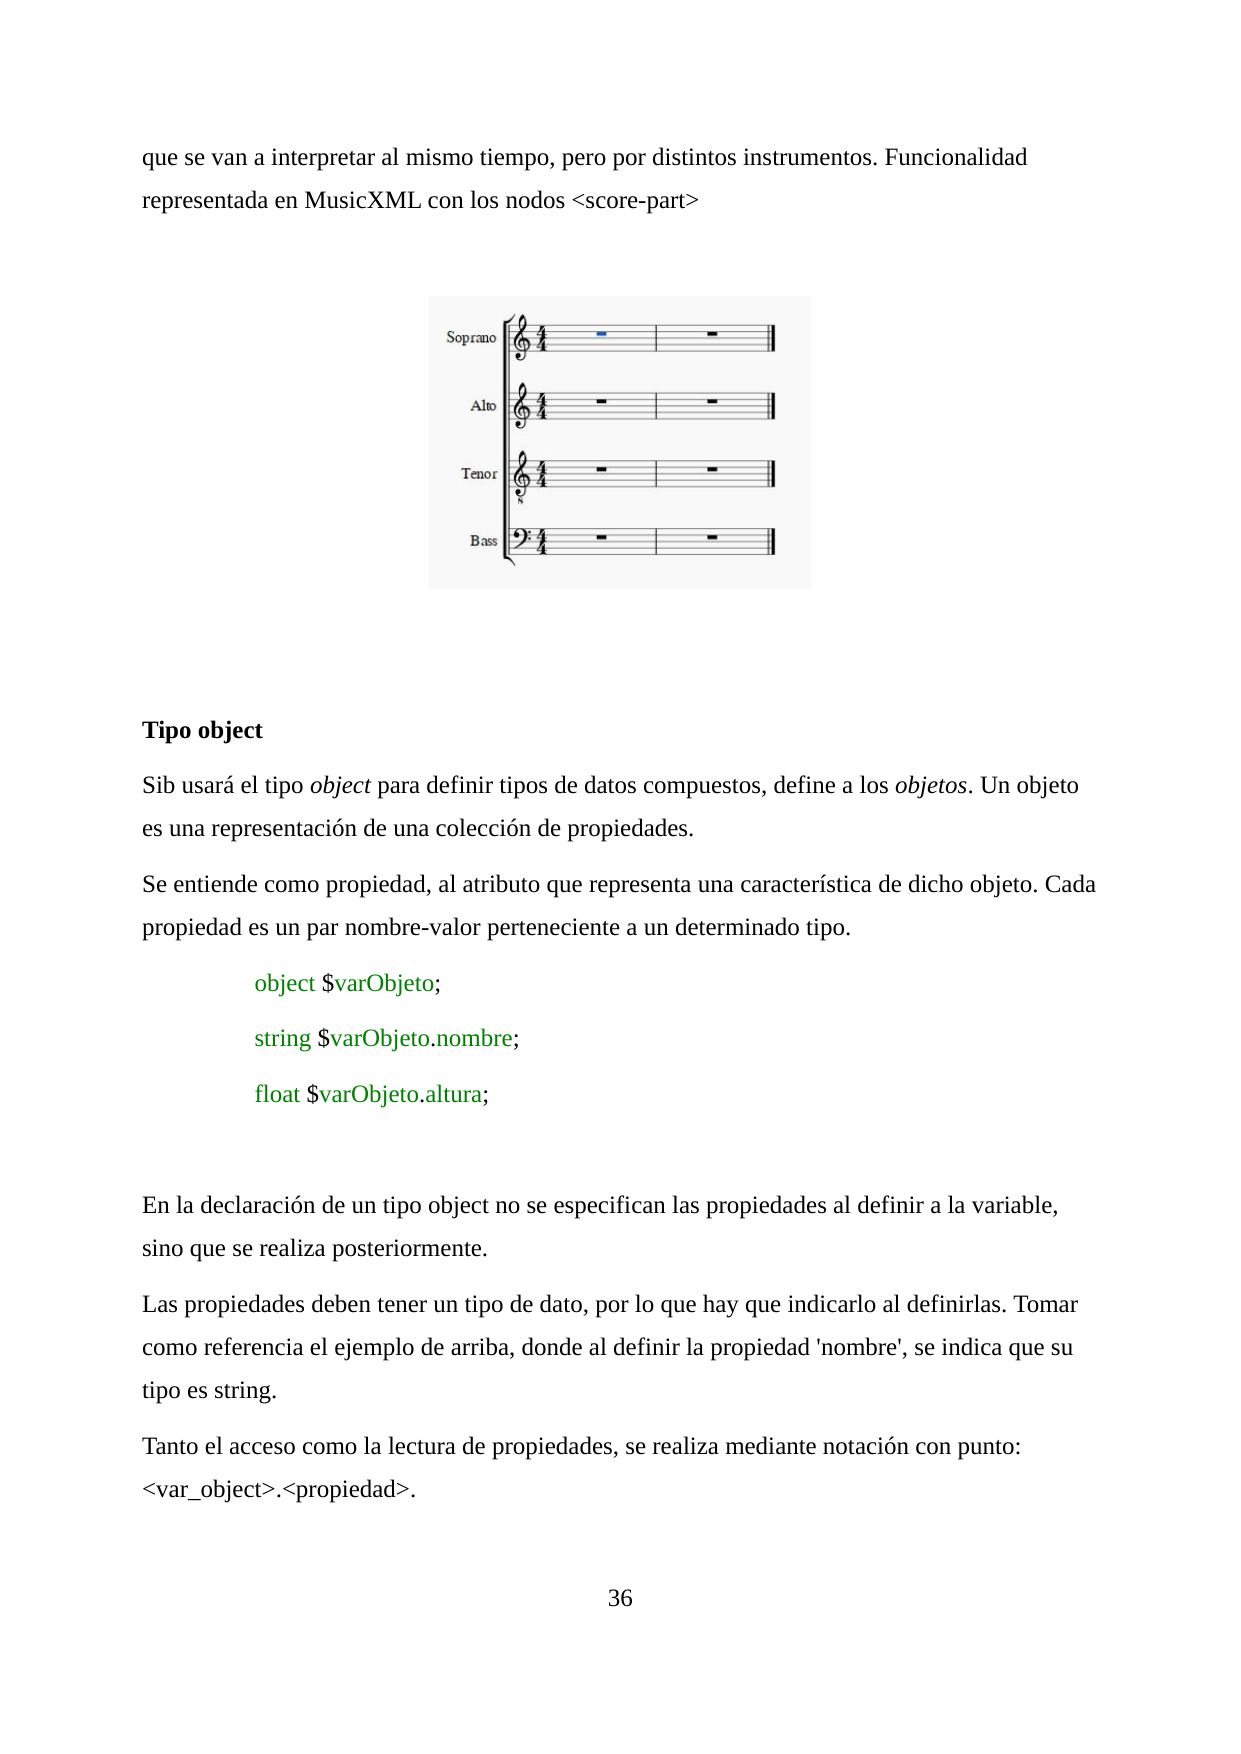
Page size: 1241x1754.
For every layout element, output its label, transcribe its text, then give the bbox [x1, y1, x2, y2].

text Se entiende como propiedad, al atributo que representa una característica de dicho objeto. Cada propiedad es un par nombre-valor perteneciente a un determinado tipo. [142, 869, 1098, 941]
list float $varObjeto.altura; [217, 1079, 1098, 1108]
text Las propiedades deben tener un tipo de dato, por lo que hay que indicarlo al definirlas. Tomar como referencia el ejemplo de arriba, donde al definir la propiedad 'nombre', se indica que su tipo es string. [142, 1289, 1098, 1404]
text Tanto el acceso como la lectura de propiedades, se realiza mediante notación con punto: <var_object>.<propiedad>. [142, 1431, 1098, 1503]
list object $varObjeto; [217, 968, 1098, 997]
text que se van a interpretar al mismo tiempo, pero por distintos instrumentos. Funcionalidad representada en MusicXML con los nodos <score-part> [142, 142, 1098, 214]
list string $varObjeto.nombre; [217, 1023, 1098, 1052]
text Tipo object [142, 715, 1098, 743]
picture [428, 296, 812, 589]
text Sib usará el tipo object para definir tipos de datos compuestos, define a los objetos. Un objeto es una representación de una colección de propiedades. [142, 770, 1098, 842]
text En la declaración de un tipo object no se especifican las propiedades al definir a la variable, sino que se realiza posteriormente. [142, 1190, 1098, 1262]
